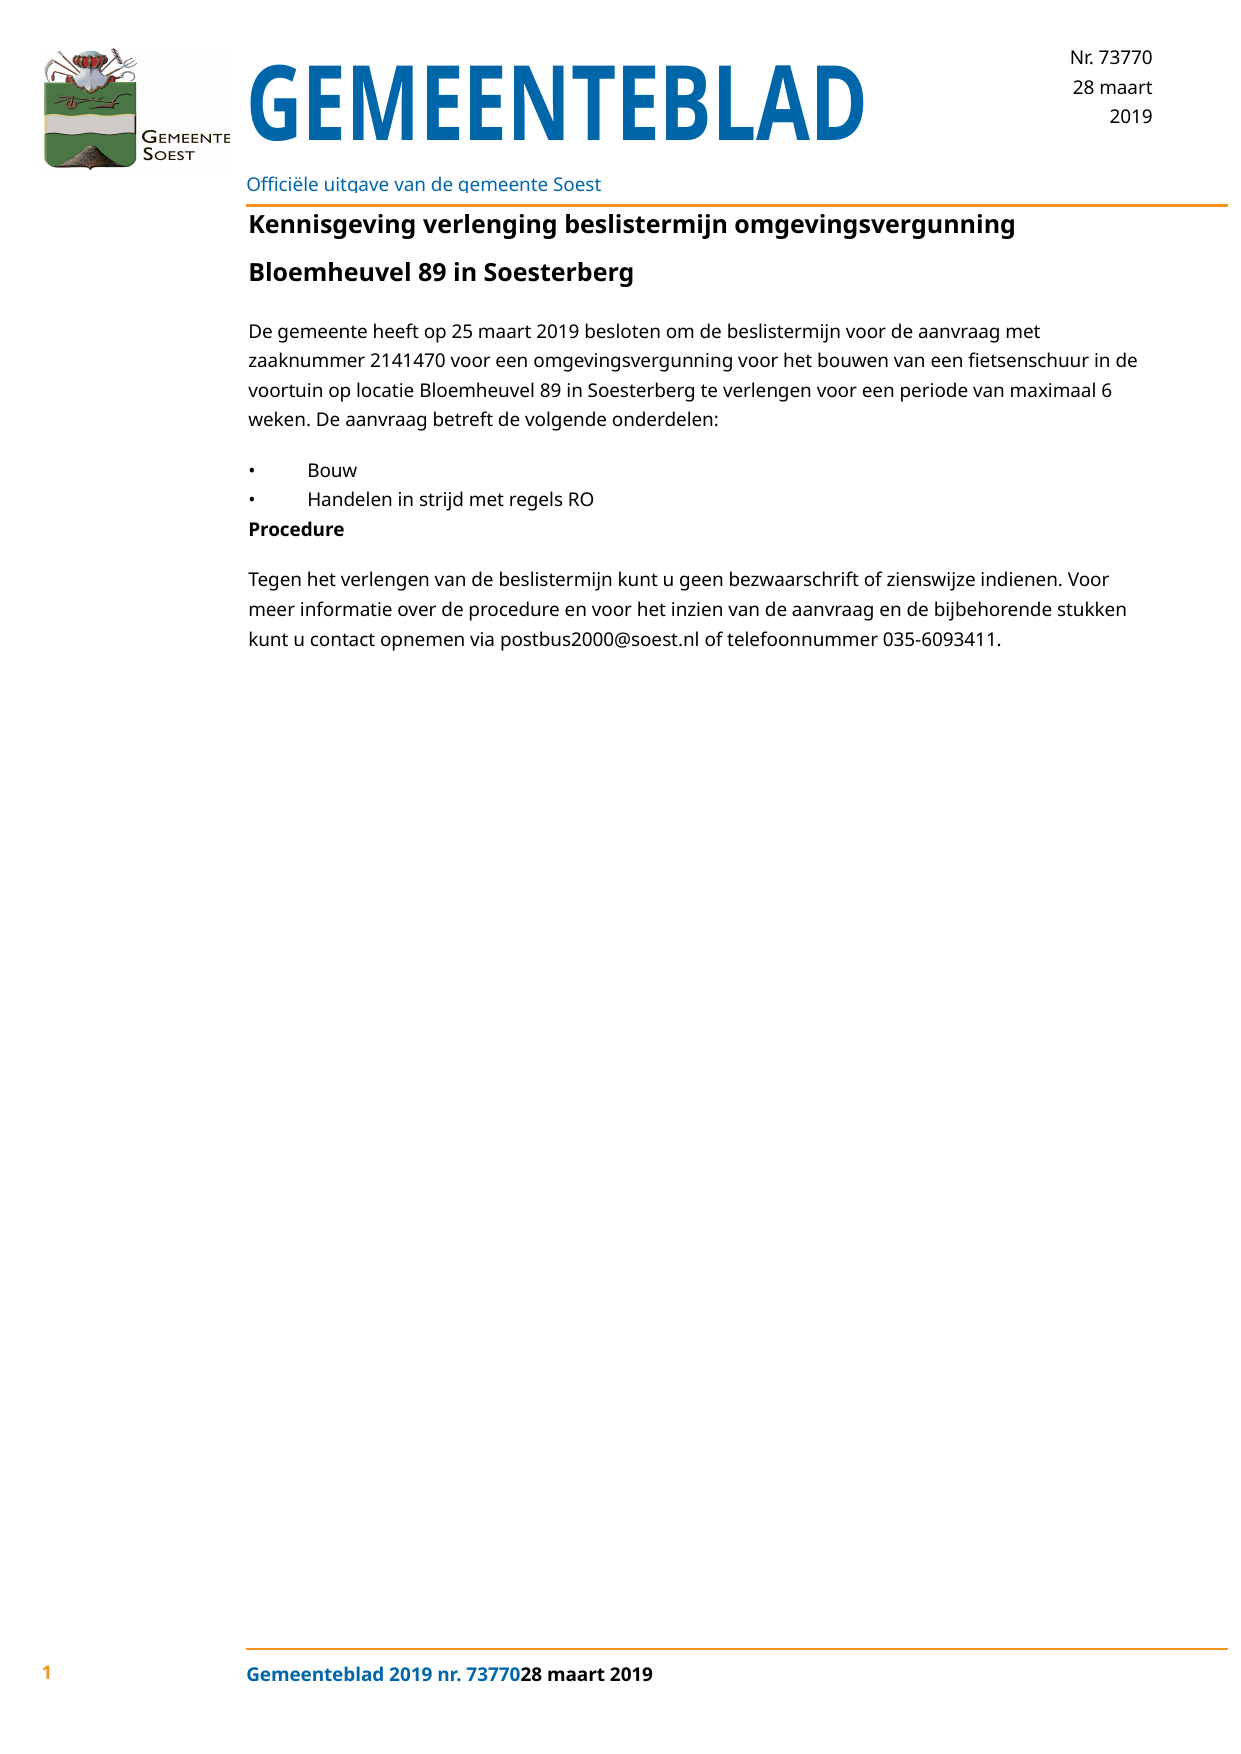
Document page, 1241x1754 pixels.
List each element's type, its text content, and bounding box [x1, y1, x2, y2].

text De gemeente heeft op 25 maart 2019 besloten om de beslistermijn voor de aanvraag met zaaknummer 2141470 voor een omgevingsvergunning voor het bouwen van een fietsenschuur in de voortuin op locatie Bloemheuvel 89 in Soesterberg te verlengen voor een periode van maximaal 6 weken. De aanvraag betreft de volgende onderdelen: [248, 318, 1152, 432]
list Handelen in strijd met regels RO [248, 487, 1152, 512]
text Procedure [248, 516, 1152, 542]
picture [41, 47, 231, 172]
text Tegen het verlengen van de beslistermijn kunt u geen bezwaarschrift of zienswijze indienen. Voor meer informatie over de procedure en voor het inzien van de aanvraag en de bijbehorende stukken kunt u contact opnemen via postbus2000@soest.nl of telefoonnummer 035-6093411. [248, 567, 1152, 652]
text Kennisgeving verlenging beslistermijn omgevingsvergunning Bloemheuvel 89 in Soesterberg [248, 207, 1152, 288]
list Bouw [248, 457, 1152, 483]
